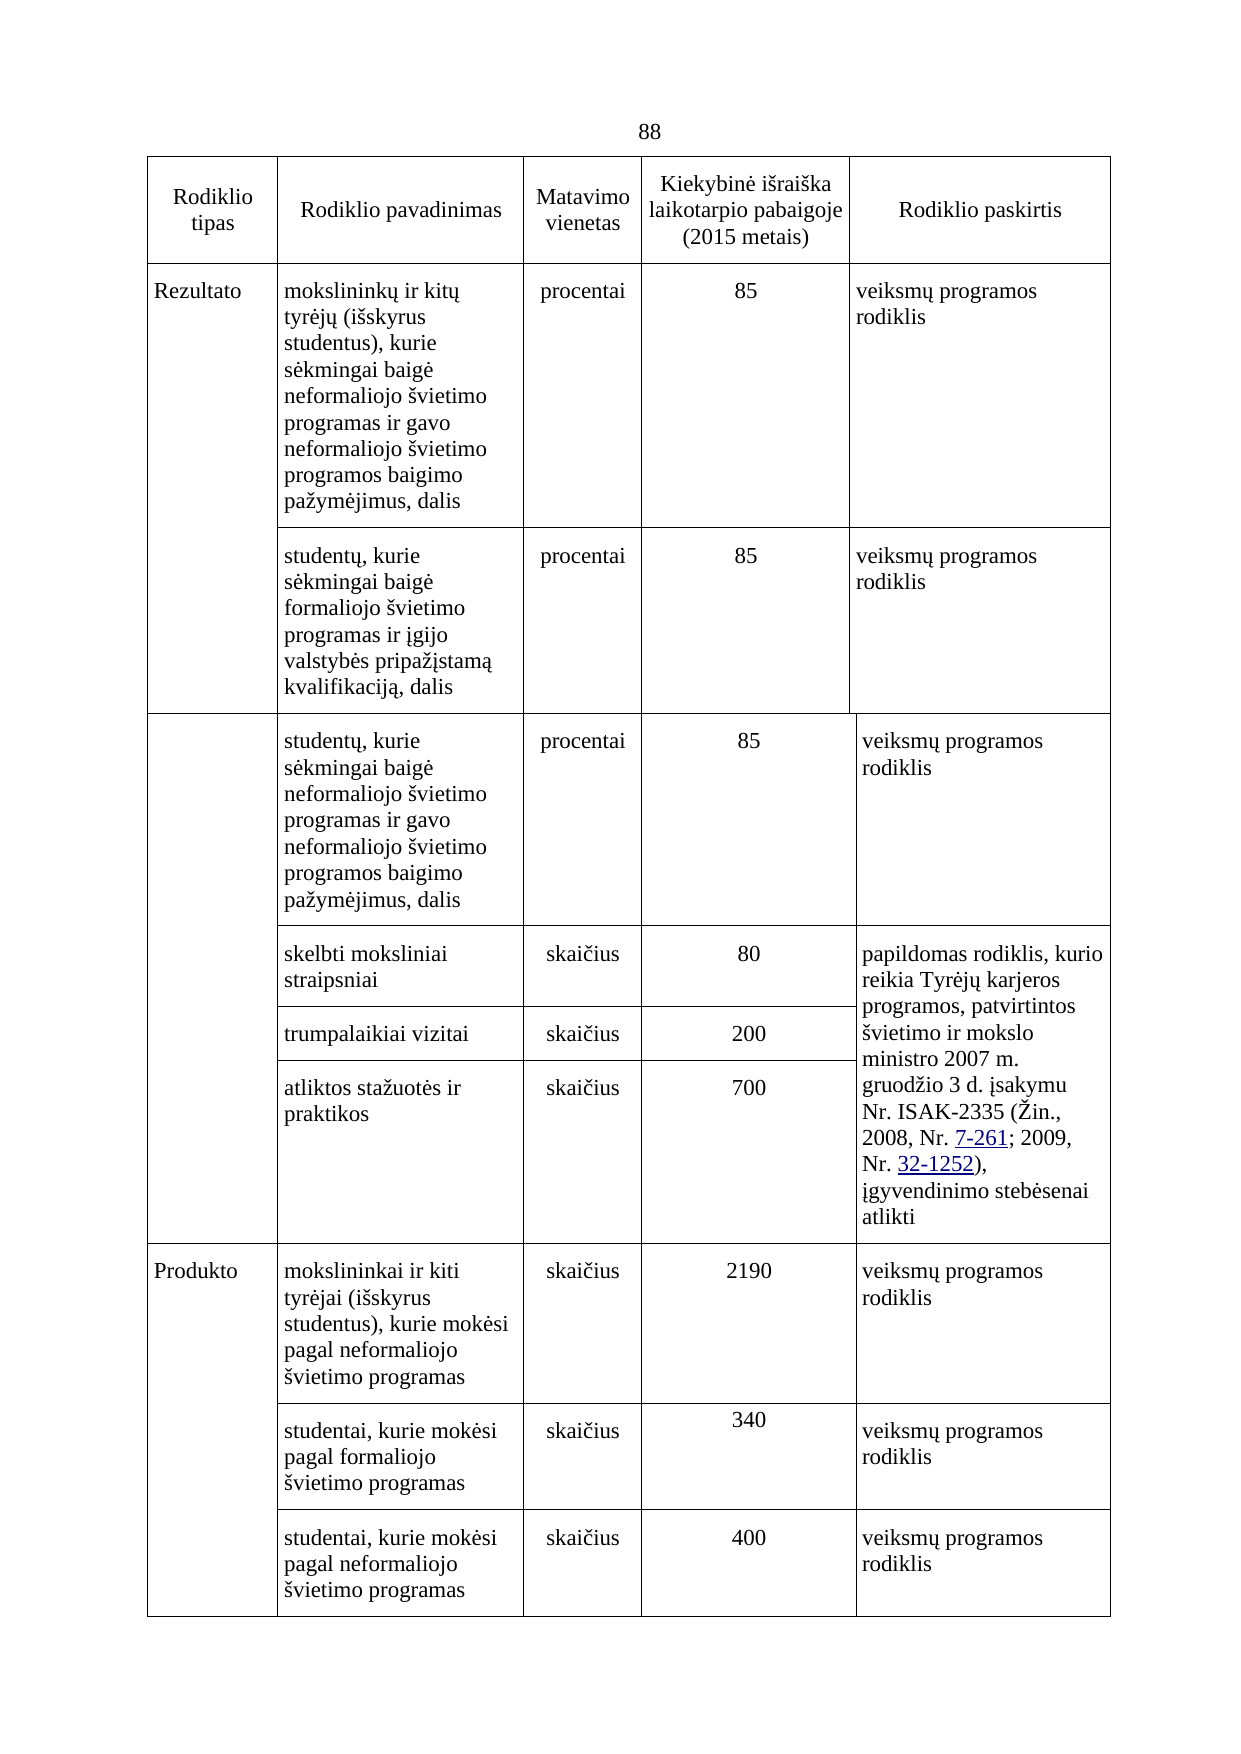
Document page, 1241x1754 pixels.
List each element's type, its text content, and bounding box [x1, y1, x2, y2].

table_cell studentų, kurie sėkmingai baigė neformaliojo švietimo programas ir gavo neformaliojo švietimo programos baigimo pažymėjimus, dalis [278, 714, 523, 925]
table_cell procentai [524, 264, 641, 527]
table_cell studentai, kurie mokėsi pagal formaliojo švietimo programas [278, 1404, 523, 1509]
table_cell studentai, kurie mokėsi pagal neformaliojo švietimo programas [278, 1510, 523, 1616]
table_cell 85 [642, 528, 849, 713]
table_cell 85 [642, 714, 856, 925]
table_cell skaičius [524, 926, 641, 1006]
table_cell procentai [524, 714, 641, 925]
table_header Rodiklio paskirtis [850, 157, 1110, 262]
table_cell 80 [642, 926, 856, 1006]
table_cell skaičius [524, 1510, 641, 1616]
table_cell veiksmų programos rodiklis [857, 1244, 1110, 1402]
table_cell trumpalaikiai vizitai [278, 1007, 523, 1060]
table_cell 200 [642, 1007, 856, 1060]
table_cell 400 [642, 1510, 856, 1616]
table_cell veiksmų programos rodiklis [857, 1510, 1110, 1616]
table_cell Rezultato [148, 264, 277, 713]
table_cell Produkto [148, 1244, 277, 1616]
table_cell 700 [642, 1061, 856, 1243]
table_cell mokslininkai ir kiti tyrėjai (išskyrus studentus), kurie mokėsi pagal neformaliojo švietimo programas [278, 1244, 523, 1402]
table_cell mokslininkų ir kitų tyrėjų (išskyrus studentus), kurie sėkmingai baigė neformaliojo švietimo programas ir gavo neformaliojo švietimo programos baigimo pažymėjimus, dalis [278, 264, 523, 527]
table_header Rodiklio tipas [148, 157, 277, 262]
table_cell skaičius [524, 1061, 641, 1243]
table_cell skelbti moksliniai straipsniai [278, 926, 523, 1006]
table_cell skaičius [524, 1404, 641, 1509]
table_cell 85 [642, 264, 849, 527]
table_cell atliktos stažuotės ir praktikos [278, 1061, 523, 1243]
table_cell papildomas rodiklis, kurio reikia Tyrėjų karjeros programos, patvirtintos švietimo ir mokslo ministro 2007 m. gruodžio 3 d. įsakymu Nr. ISAK-2335 (Žin., 2008, Nr. 7-261; 2009, Nr. 32-1252), įgyvendinimo stebėsenai atlikti [857, 926, 1110, 1243]
table_header Rodiklio pavadinimas [278, 157, 523, 262]
table_header Matavimo vienetas [524, 157, 641, 262]
table_cell 340 [642, 1404, 856, 1509]
table_cell veiksmų programos rodiklis [857, 1404, 1110, 1509]
table_cell 2190 [642, 1244, 856, 1402]
table_cell veiksmų programos rodiklis [850, 528, 1110, 713]
table_cell studentų, kurie sėkmingai baigė formaliojo švietimo programas ir įgijo valstybės pripažįstamą kvalifikaciją, dalis [278, 528, 523, 713]
table_cell skaičius [524, 1007, 641, 1060]
table_cell procentai [524, 528, 641, 713]
table_header Kiekybinė išraiška laikotarpio pabaigoje (2015 metais) [642, 157, 849, 262]
table_cell [148, 714, 277, 1243]
table_cell veiksmų programos rodiklis [857, 714, 1110, 925]
table_cell veiksmų programos rodiklis [850, 264, 1110, 527]
table_cell skaičius [524, 1244, 641, 1402]
